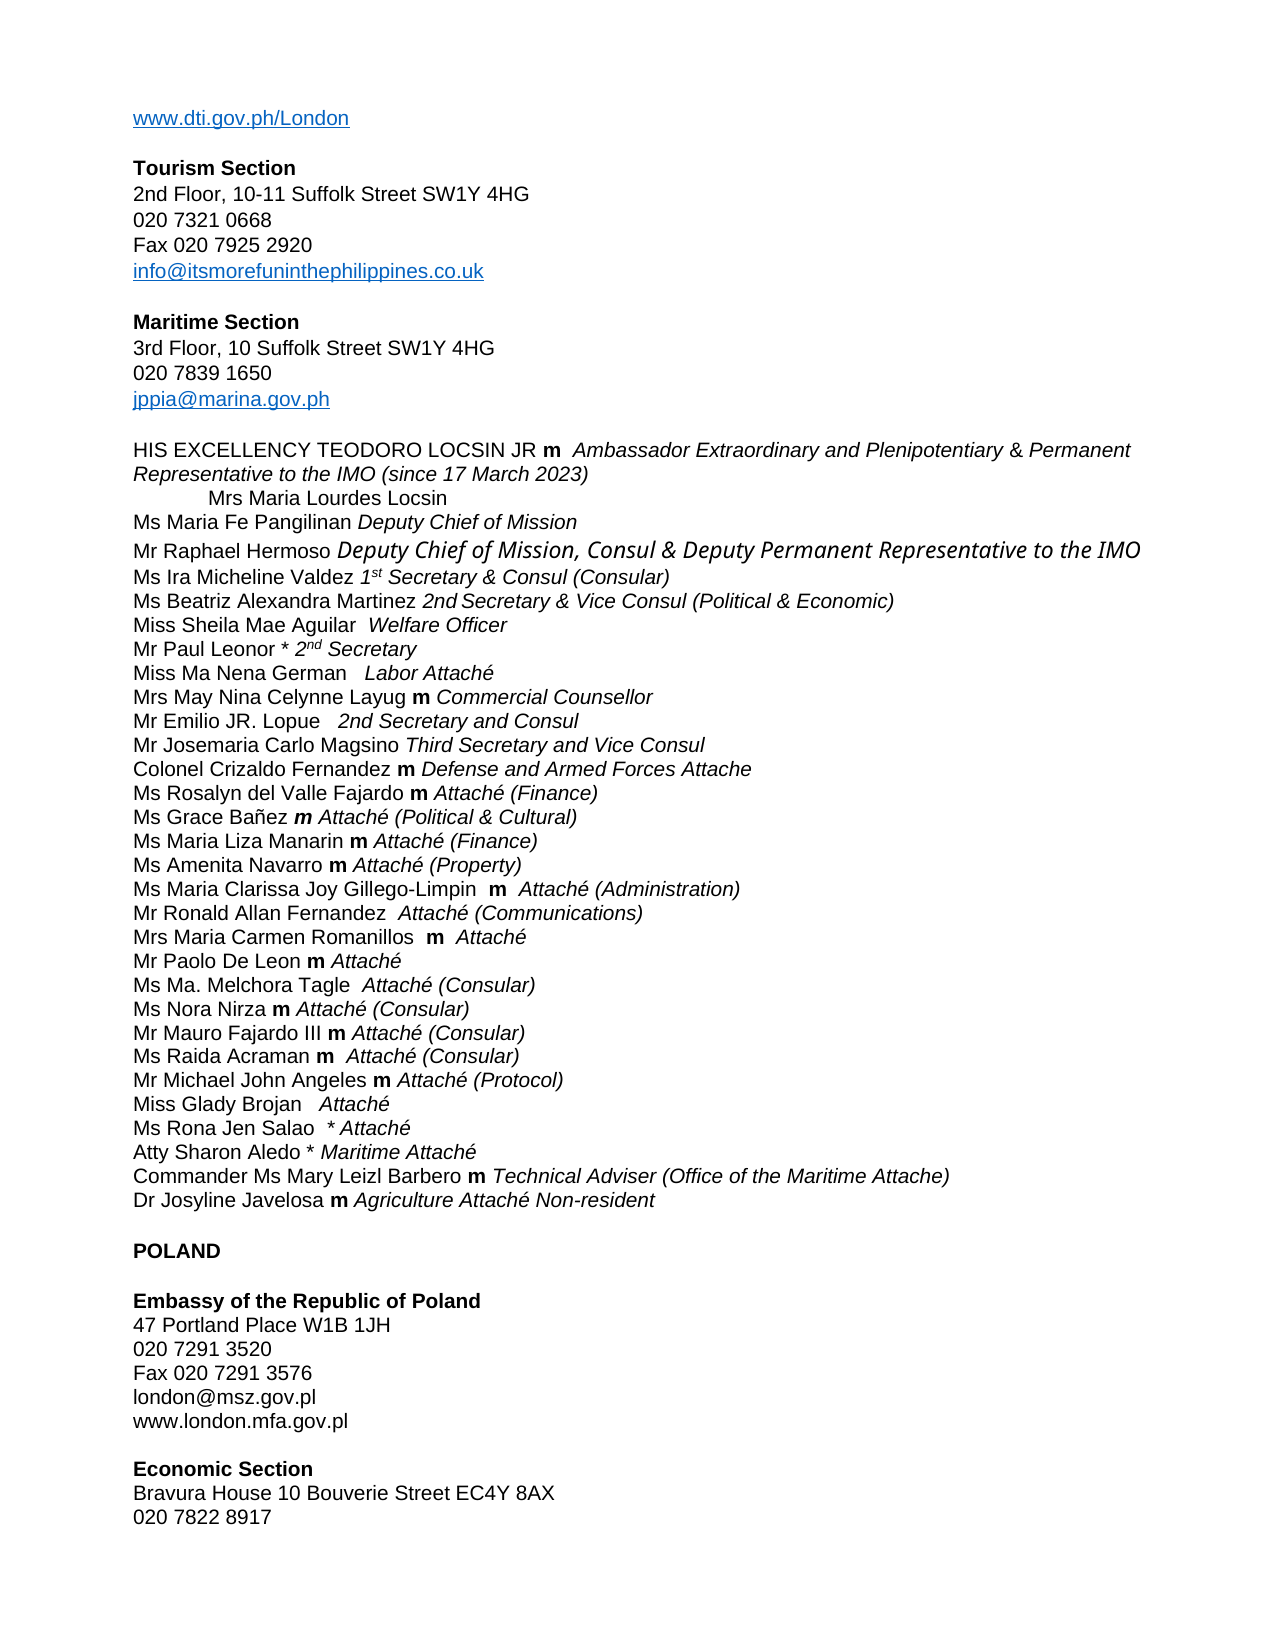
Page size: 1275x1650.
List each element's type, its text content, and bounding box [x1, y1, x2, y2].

text Ms Beatriz Alexandra Martinez 2nd Secretary & Vice Consul (Political & Economic) [133, 589, 1181, 613]
text Ms Maria Liza Manarin m Attaché (Finance) [133, 829, 1181, 853]
text Atty Sharon Aledo * Maritime Attaché [133, 1140, 1181, 1164]
text POLAND [133, 1239, 1181, 1263]
text 020 7291 3520 [133, 1337, 1181, 1361]
text Commander Ms Mary Leizl Barbero m Technical Adviser (Office of the Maritime Attache) [133, 1164, 1181, 1188]
text Ms Maria Clarissa Joy Gillego-Limpin m Attaché (Administration) [133, 877, 1181, 901]
text Fax 020 7925 2920 [133, 233, 1181, 257]
text Colonel Crizaldo Fernandez m Defense and Armed Forces Attache [133, 757, 1181, 781]
text london@msz.gov.pl [133, 1385, 1181, 1409]
text Mr Paolo De Leon m Attaché [133, 948, 1181, 972]
text Mr Josemaria Carlo Magsino Third Secretary and Vice Consul [133, 733, 1181, 757]
text Ms Rona Jen Salao * Attaché [133, 1116, 1181, 1140]
text Miss Sheila Mae Aguilar Welfare Officer [133, 613, 1181, 637]
text Mr Ronald Allan Fernandez Attaché (Communications) [133, 901, 1181, 924]
text Ms Raida Acraman m Attaché (Consular) [133, 1044, 1181, 1068]
text Ms Nora Nirza m Attaché (Consular) [133, 996, 1181, 1020]
subtitle Embassy of the Republic of Poland [133, 1289, 1181, 1313]
text Mr Raphael Hermoso Deputy Chief of Mission, Consul & Deputy Permanent Representative to the IMO [133, 534, 1181, 565]
text Tourism Section [133, 156, 1181, 180]
text Ms Rosalyn del Valle Fajardo m Attaché (Finance) [133, 781, 1181, 805]
text Mrs May Nina Celynne Layug m Commercial Counsellor [133, 685, 1181, 709]
text 020 7822 8917 [133, 1504, 1181, 1528]
text Maritime Section [133, 310, 1181, 334]
subtitle Economic Section [133, 1457, 1181, 1481]
text www.dti.gov.ph/London [133, 106, 1181, 129]
text info@itsmorefuninthephilippines.co.uk [133, 259, 1181, 283]
text Mrs Maria Carmen Romanillos m Attaché [133, 924, 1181, 948]
text jppia@marina.gov.ph [133, 387, 1181, 411]
text Ms Grace Bañez m Attaché (Political & Cultural) [133, 805, 1181, 829]
text Miss Glady Brojan Attaché [133, 1092, 1181, 1116]
text 3rd Floor, 10 Suffolk Street SW1Y 4HG [133, 336, 1181, 359]
text 2nd Floor, 10-11 Suffolk Street SW1Y 4HG [133, 182, 1181, 206]
text Mr Michael John Angeles m Attaché (Protocol) [133, 1068, 1181, 1092]
text Mr Mauro Fajardo III m Attaché (Consular) [133, 1020, 1181, 1044]
text Mr Paul Leonor * 2nd Secretary [133, 637, 1181, 661]
text Mrs Maria Lourdes Locsin [133, 486, 1181, 510]
text 47 Portland Place W1B 1JH [133, 1313, 1181, 1337]
text Ms Amenita Navarro m Attaché (Property) [133, 853, 1181, 877]
text 020 7839 1650 [133, 361, 1181, 385]
text Fax 020 7291 3576 [133, 1361, 1181, 1385]
text Dr Josyline Javelosa m Agriculture Attaché Non-resident [133, 1188, 1181, 1212]
text Ms Ira Micheline Valdez 1st Secretary & Consul (Consular) [133, 565, 1181, 589]
text HIS EXCELLENCY TEODORO LOCSIN JR m Ambassador Extraordinary and Plenipotentiary & Permanent Representative to the IMO (since 17 March 2023) [133, 438, 1181, 486]
text 020 7321 0668 [133, 207, 1181, 231]
text Ms Maria Fe Pangilinan Deputy Chief of Mission [133, 510, 1181, 534]
text www.london.mfa.gov.pl [133, 1409, 1181, 1433]
text Miss Ma Nena German Labor Attaché [133, 661, 1181, 685]
text Ms Ma. Melchora Tagle Attaché (Consular) [133, 972, 1181, 996]
text Bravura House 10 Bouverie Street EC4Y 8AX [133, 1481, 1181, 1504]
text Mr Emilio JR. Lopue 2nd Secretary and Consul [133, 709, 1181, 733]
